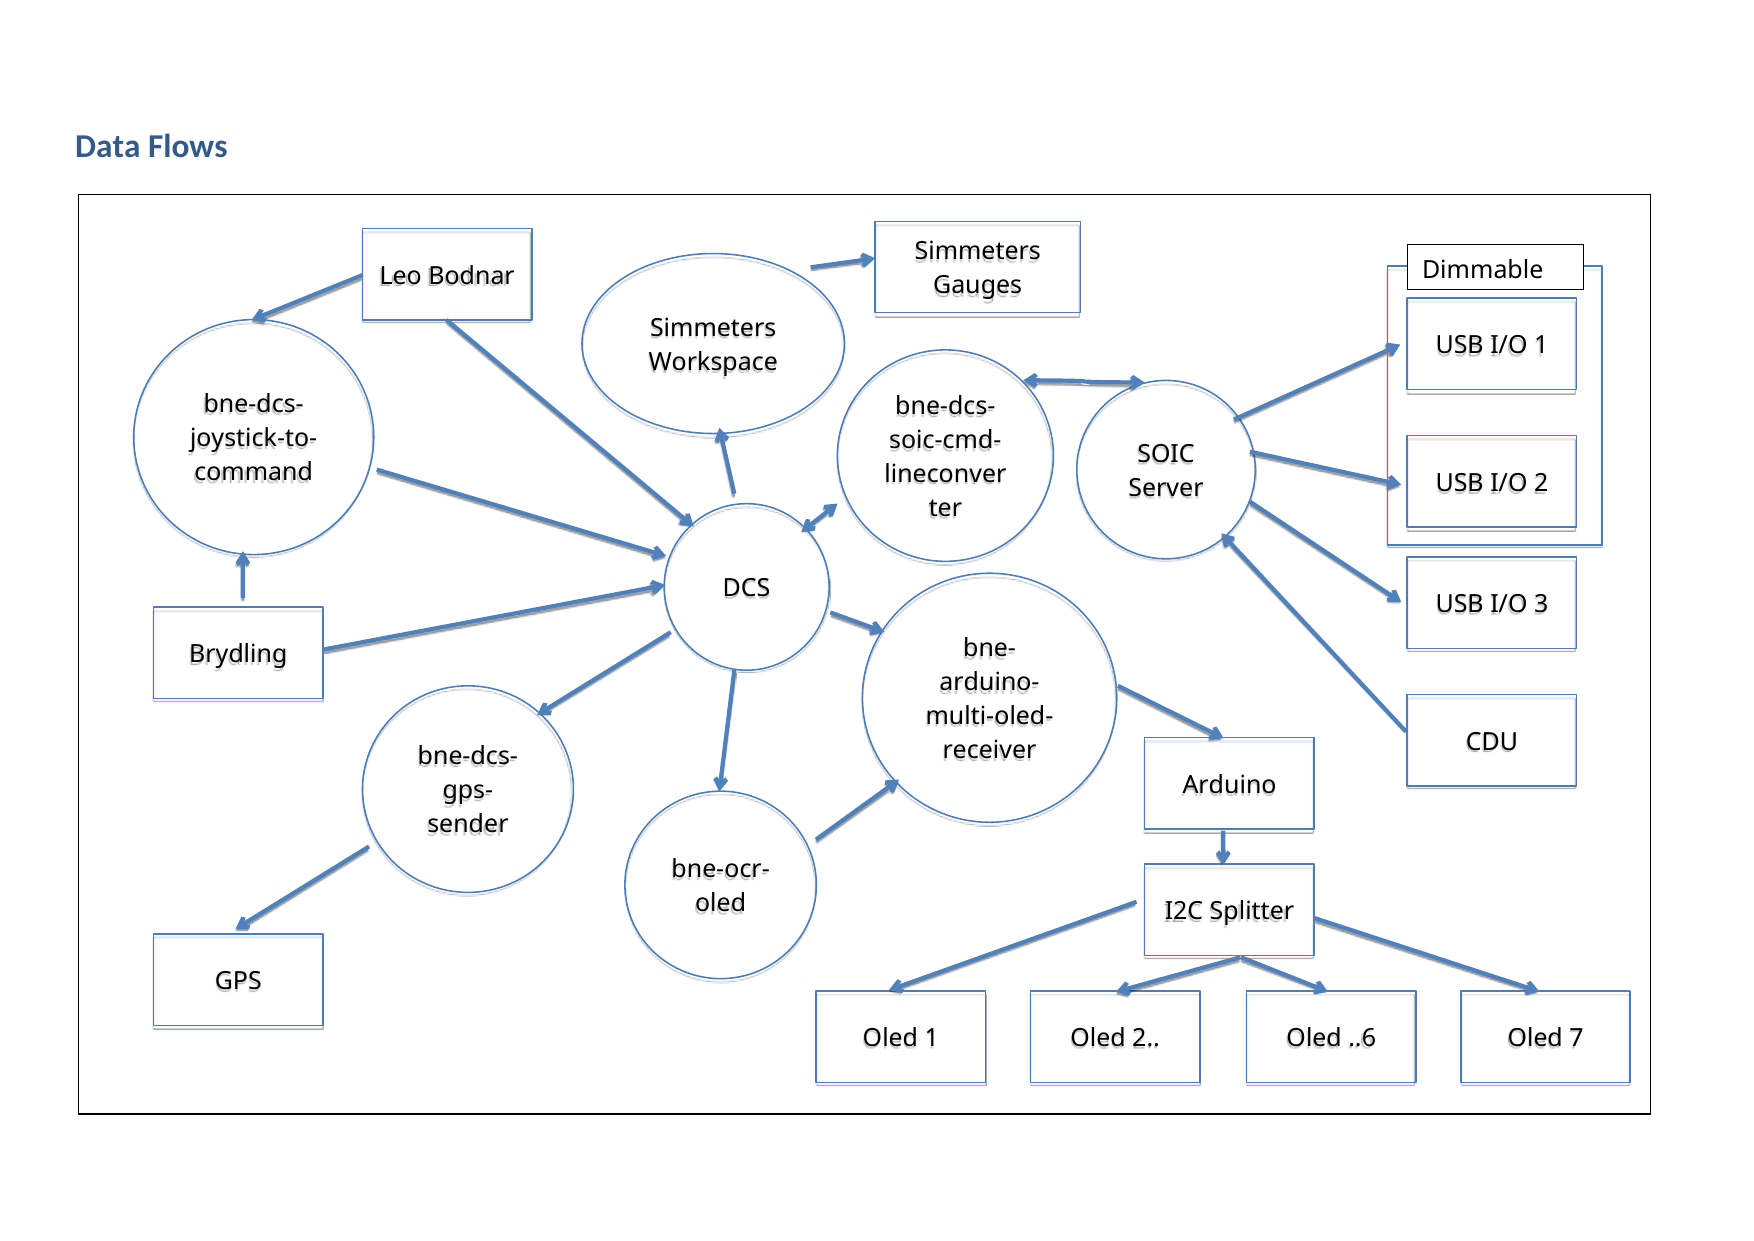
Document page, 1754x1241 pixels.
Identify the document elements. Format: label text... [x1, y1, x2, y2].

subtitle Data Flows [75, 125, 1679, 166]
